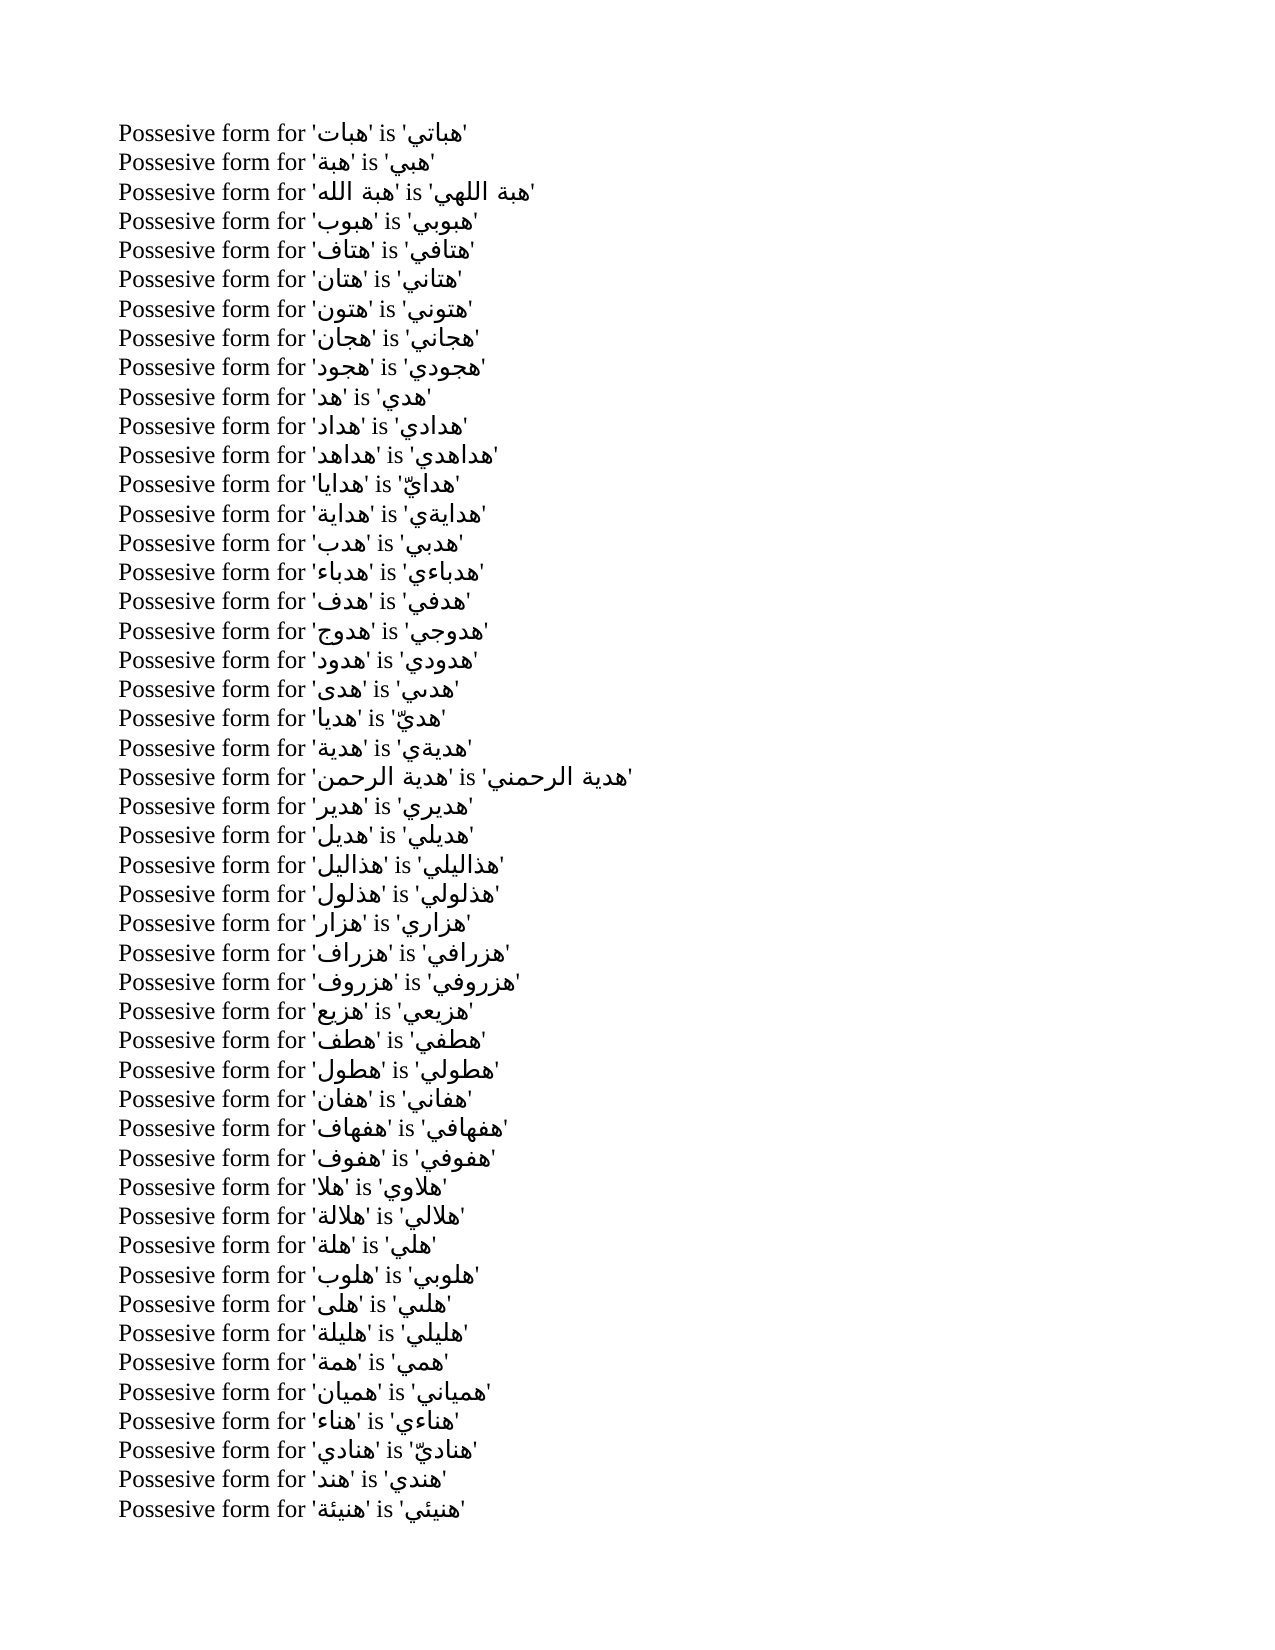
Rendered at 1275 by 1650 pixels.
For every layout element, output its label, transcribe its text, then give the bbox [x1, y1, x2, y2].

text Possesive form for 'هتاف' is 'هتافي' [118, 235, 1157, 264]
text Possesive form for 'هديا' is 'هديّ' [118, 703, 1157, 733]
text Possesive form for 'هجان' is 'هجاني' [118, 323, 1157, 352]
text Possesive form for 'هنيئة' is 'هنيئي' [118, 1494, 1157, 1523]
text Possesive form for 'هبوب' is 'هبوبي' [118, 206, 1157, 235]
text Possesive form for 'هبات' is 'هباتي' [118, 118, 1157, 147]
text Possesive form for 'هطف' is 'هطفي' [118, 1026, 1157, 1055]
text Possesive form for 'هبة' is 'هبي' [118, 147, 1157, 177]
text Possesive form for 'هدية الرحمن' is 'هدية الرحمني' [118, 762, 1157, 791]
text Possesive form for 'هد' is 'هدي' [118, 382, 1157, 411]
text Possesive form for 'هزراف' is 'هزرافي' [118, 938, 1157, 967]
text Possesive form for 'هتون' is 'هتوني' [118, 294, 1157, 323]
text Possesive form for 'هدب' is 'هدبي' [118, 528, 1157, 557]
text Possesive form for 'هذلول' is 'هذلولي' [118, 879, 1157, 908]
text Possesive form for 'هلا' is 'هلاوي' [118, 1172, 1157, 1201]
text Possesive form for 'هتان' is 'هتاني' [118, 264, 1157, 294]
text Possesive form for 'هداهد' is 'هداهدي' [118, 440, 1157, 469]
text Possesive form for 'هدى' is 'هدىي' [118, 674, 1157, 703]
text Possesive form for 'هجود' is 'هجودي' [118, 352, 1157, 382]
text Possesive form for 'هميان' is 'همياني' [118, 1377, 1157, 1406]
text Possesive form for 'هفهاف' is 'هفهافي' [118, 1113, 1157, 1143]
text Possesive form for 'هزار' is 'هزاري' [118, 908, 1157, 938]
text Possesive form for 'هدايا' is 'هدايّ' [118, 469, 1157, 499]
text Possesive form for 'هدباء' is 'هدباءي' [118, 557, 1157, 586]
text Possesive form for 'هزيع' is 'هزيعي' [118, 996, 1157, 1026]
text Possesive form for 'هطول' is 'هطولي' [118, 1055, 1157, 1084]
text Possesive form for 'هنادي' is 'هناديّ' [118, 1435, 1157, 1464]
text Possesive form for 'هفان' is 'هفاني' [118, 1084, 1157, 1113]
text Possesive form for 'هداد' is 'هدادي' [118, 411, 1157, 440]
text Possesive form for 'هند' is 'هندي' [118, 1464, 1157, 1494]
text Possesive form for 'هلة' is 'هلي' [118, 1230, 1157, 1260]
text Possesive form for 'هداية' is 'هدايةي' [118, 499, 1157, 528]
text Possesive form for 'هدير' is 'هديري' [118, 791, 1157, 821]
text Possesive form for 'هدف' is 'هدفي' [118, 586, 1157, 616]
text Possesive form for 'هلوب' is 'هلوبي' [118, 1260, 1157, 1289]
text Possesive form for 'هناء' is 'هناءي' [118, 1406, 1157, 1435]
text Possesive form for 'هدود' is 'هدودي' [118, 645, 1157, 674]
text Possesive form for 'هبة الله' is 'هبة اللهي' [118, 177, 1157, 206]
text Possesive form for 'همة' is 'همي' [118, 1347, 1157, 1377]
text Possesive form for 'هفوف' is 'هفوفي' [118, 1143, 1157, 1172]
text Possesive form for 'هدية' is 'هديةي' [118, 733, 1157, 762]
text Possesive form for 'هديل' is 'هديلي' [118, 821, 1157, 850]
text Possesive form for 'هلالة' is 'هلالي' [118, 1201, 1157, 1230]
text Possesive form for 'هليلة' is 'هليلي' [118, 1318, 1157, 1347]
text Possesive form for 'هذاليل' is 'هذاليلي' [118, 850, 1157, 879]
text Possesive form for 'هلى' is 'هلىي' [118, 1289, 1157, 1318]
text Possesive form for 'هدوج' is 'هدوجي' [118, 616, 1157, 645]
text Possesive form for 'هزروف' is 'هزروفي' [118, 967, 1157, 996]
